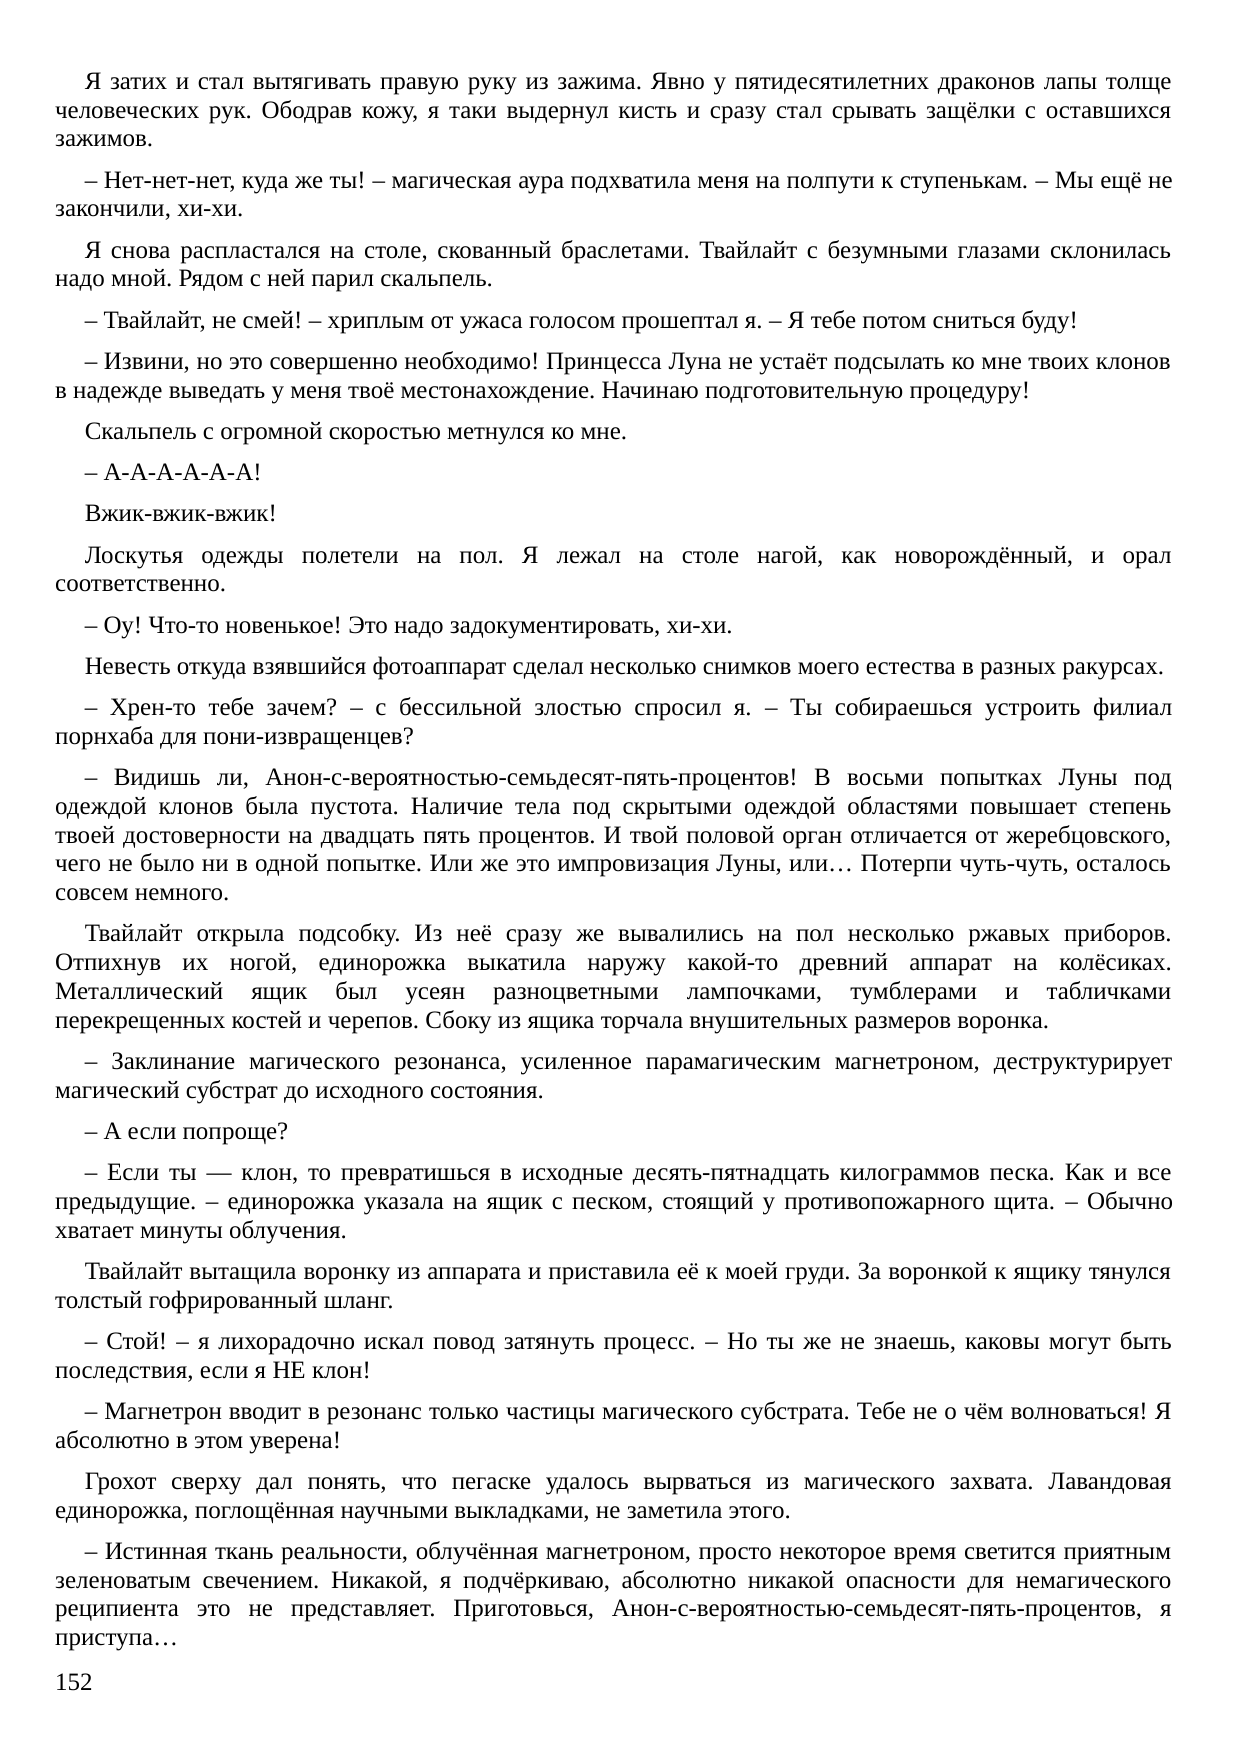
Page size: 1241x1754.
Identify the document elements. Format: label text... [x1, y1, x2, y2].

text – Хрен-то тебе зачем? – с бессильной злостью спросил я. – Ты собираешься устроить филиал порнхаба для пони-извращенцев? [55, 692, 1173, 750]
text – А-А-А-А-А-А! [55, 457, 1173, 486]
text – Истинная ткань реальности, облучённая магнетроном, просто некоторое время светится приятным зеленоватым свечением. Никакой, я подчёркиваю, абсолютно никакой опасности для немагического реципиента это не представляет. Приготовься, Анон-с-вероятностью-семьдесят-пять-процентов, я приступа… [55, 1536, 1173, 1651]
text Грохот сверху дал понять, что пегаске удалось вырваться из магического захвата. Лавандовая единорожка, поглощённая научными выкладками, не заметила этого. [55, 1466, 1173, 1523]
text Невесть откуда взявшийся фотоаппарат сделал несколько снимков моего естества в разных ракурсах. [55, 651, 1173, 680]
text Твайлайт открыла подсобку. Из неё сразу же вывалились на пол несколько ржавых приборов. Отпихнув их ногой, единорожка выкатила наружу какой-то древний аппарат на колёсиках. Металлический ящик был усеян разноцветными лампочками, тумблерами и табличками перекрещенных костей и черепов. Сбоку из ящика торчала внушительных размеров воронка. [55, 918, 1173, 1033]
text Вжик-вжик-вжик! [55, 498, 1173, 527]
text – Если ты — клон, то превратишься в исходные десять-пятнадцать килограммов песка. Как и все предыдущие. – единорожка указала на ящик с песком, стоящий у противопожарного щита. – Обычно хватает минуты облучения. [55, 1157, 1173, 1243]
text – Заклинание магического резонанса, усиленное парамагическим магнетроном, деструктурирует магический субстрат до исходного состояния. [55, 1046, 1173, 1103]
text – Магнетрон вводит в резонанс только частицы магического субстрата. Тебе не о чём волноваться! Я абсолютно в этом уверена! [55, 1396, 1173, 1453]
text Я снова распластался на столе, скованный браслетами. Твайлайт с безумными глазами склонилась надо мной. Рядом с ней парил скальпель. [55, 235, 1173, 292]
text Лоскутья одежды полетели на пол. Я лежал на столе нагой, как новорождённый, и орал соответственно. [55, 540, 1173, 597]
text – А если попроще? [55, 1116, 1173, 1145]
text Скальпель с огромной скоростью метнулся ко мне. [55, 416, 1173, 445]
text Твайлайт вытащила воронку из аппарата и приставила её к моей груди. За воронкой к ящику тянулся толстый гофрированный шланг. [55, 1256, 1173, 1313]
text – Твайлайт, не смей! – хриплым от ужаса голосом прошептал я. – Я тебе потом сниться буду! [55, 305, 1173, 333]
text – Стой! – я лихорадочно искал повод затянуть процесс. – Но ты же не знаешь, каковы могут быть последствия, если я НЕ клон! [55, 1326, 1173, 1383]
text – Видишь ли, Анон-с-вероятностью-семьдесят-пять-процентов! В восьми попытках Луны под одеждой клонов была пустота. Наличие тела под скрытыми одеждой областями повышает степень твоей достоверности на двадцать пять процентов. И твой половой орган отличается от жеребцовского, чего не было ни в одной попытке. Или же это импровизация Луны, или… Потерпи чуть-чуть, осталось совсем немного. [55, 762, 1173, 906]
text – Извини, но это совершенно необходимо! Принцесса Луна не устаёт подсылать ко мне твоих клонов в надежде выведать у меня твоё местонахождение. Начинаю подготовительную процедуру! [55, 346, 1173, 403]
text – Нет-нет-нет, куда же ты! – магическая аура подхватила меня на полпути к ступенькам. – Мы ещё не закончили, хи-хи. [55, 165, 1173, 222]
text – Оу! Что-то новенькое! Это надо задокументировать, хи-хи. [55, 610, 1173, 638]
text Я затих и стал вытягивать правую руку из зажима. Явно у пятидесятилетних драконов лапы толще человеческих рук. Ободрав кожу, я таки выдернул кисть и сразу стал срывать защёлки с оставшихся зажимов. [55, 66, 1173, 152]
